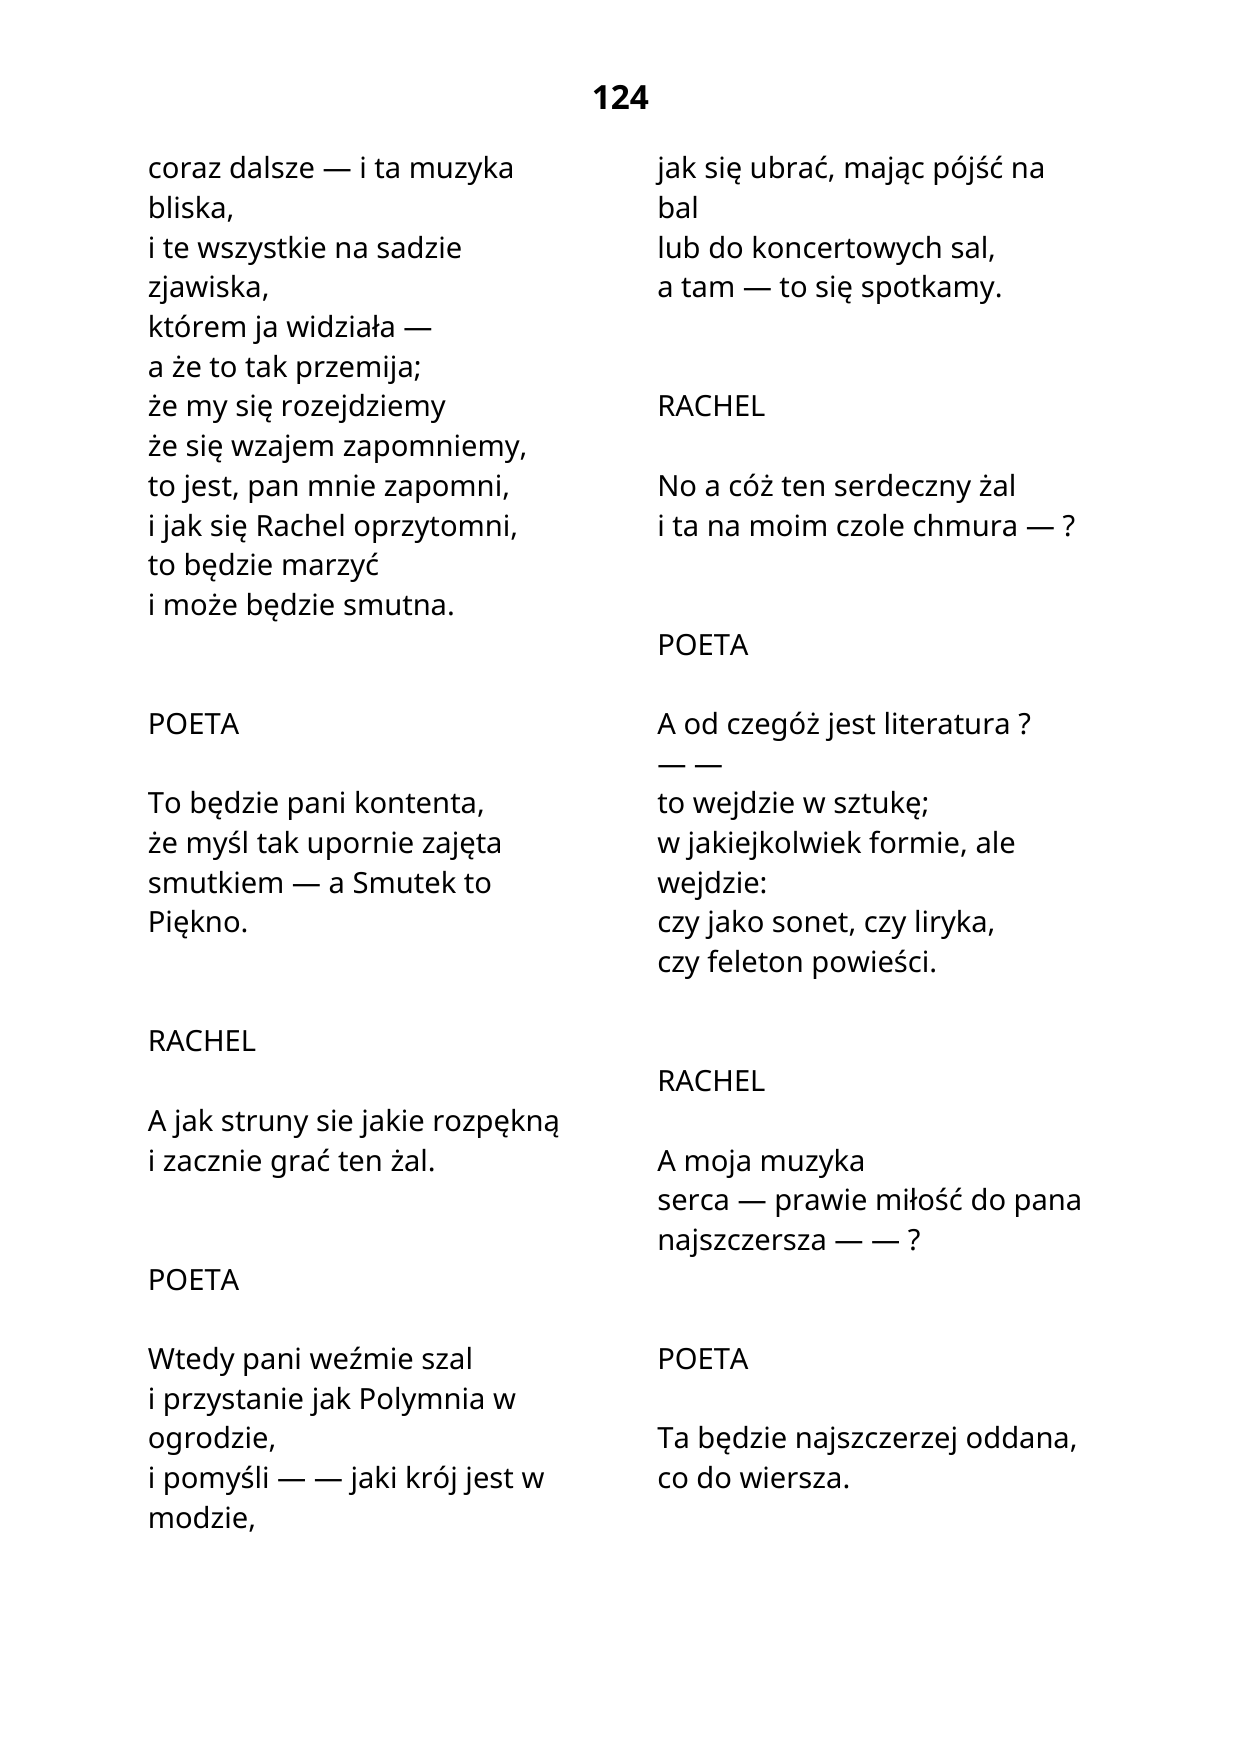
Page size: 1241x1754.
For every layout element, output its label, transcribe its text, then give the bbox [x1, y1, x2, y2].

text lub do koncertowych sal, [657, 227, 1093, 267]
text i jak się Rachel oprzytomni, [148, 505, 583, 544]
text POETA [657, 1338, 1093, 1378]
text to będzie marzyć [148, 544, 583, 584]
text czy jako sonet, czy liryka, [657, 902, 1093, 941]
text że myśl tak upornie zajęta [148, 822, 583, 862]
text smutkiem — a Smutek to Piękno. [148, 862, 583, 941]
text coraz dalsze — i ta muzyka bliska, [148, 148, 583, 227]
text To będzie pani kontenta, [148, 783, 583, 822]
text RACHEL [148, 1021, 583, 1060]
text A jak struny sie jakie rozpękną [148, 1100, 583, 1140]
text RACHEL [657, 1060, 1093, 1100]
text POETA [148, 703, 583, 743]
text POETA [148, 1259, 583, 1298]
text i przystanie jak Polymnia w ogrodzie, [148, 1378, 583, 1457]
text Wtedy pani weźmie szal [148, 1338, 583, 1378]
text że się wzajem zapomniemy, [148, 425, 583, 465]
text No a cóż ten serdeczny żal [657, 465, 1093, 505]
text a tam — to się spotkamy. [657, 267, 1093, 306]
text RACHEL [657, 386, 1093, 425]
text A od czegóż jest literatura ? — — [657, 703, 1093, 783]
text i te wszystkie na sadzie zjawiska, [148, 227, 583, 306]
text czy feleton powieści. [657, 941, 1093, 981]
text i ta na moim czole chmura — ? [657, 505, 1093, 544]
text którem ja widziała — [148, 306, 583, 346]
text to wejdzie w sztukę; [657, 783, 1093, 822]
text POETA [657, 624, 1093, 663]
text a że to tak przemija; [148, 346, 583, 386]
text i może będzie smutna. [148, 584, 583, 624]
text jak się ubrać, mając pójść na bal [657, 148, 1093, 227]
text to jest, pan mnie zapomni, [148, 465, 583, 505]
text serca — prawie miłość do pana [657, 1179, 1093, 1219]
text i pomyśli — — jaki krój jest w modzie, [148, 1457, 583, 1537]
text A moja muzyka [657, 1140, 1093, 1179]
text Ta będzie najszczerzej oddana, [657, 1418, 1093, 1457]
text najszczersza — — ? [657, 1219, 1093, 1259]
text co do wiersza. [657, 1457, 1093, 1497]
text w jakiejkolwiek formie, ale wejdzie: [657, 822, 1093, 902]
text i zacznie grać ten żal. [148, 1140, 583, 1179]
text że my się rozejdziemy [148, 386, 583, 425]
